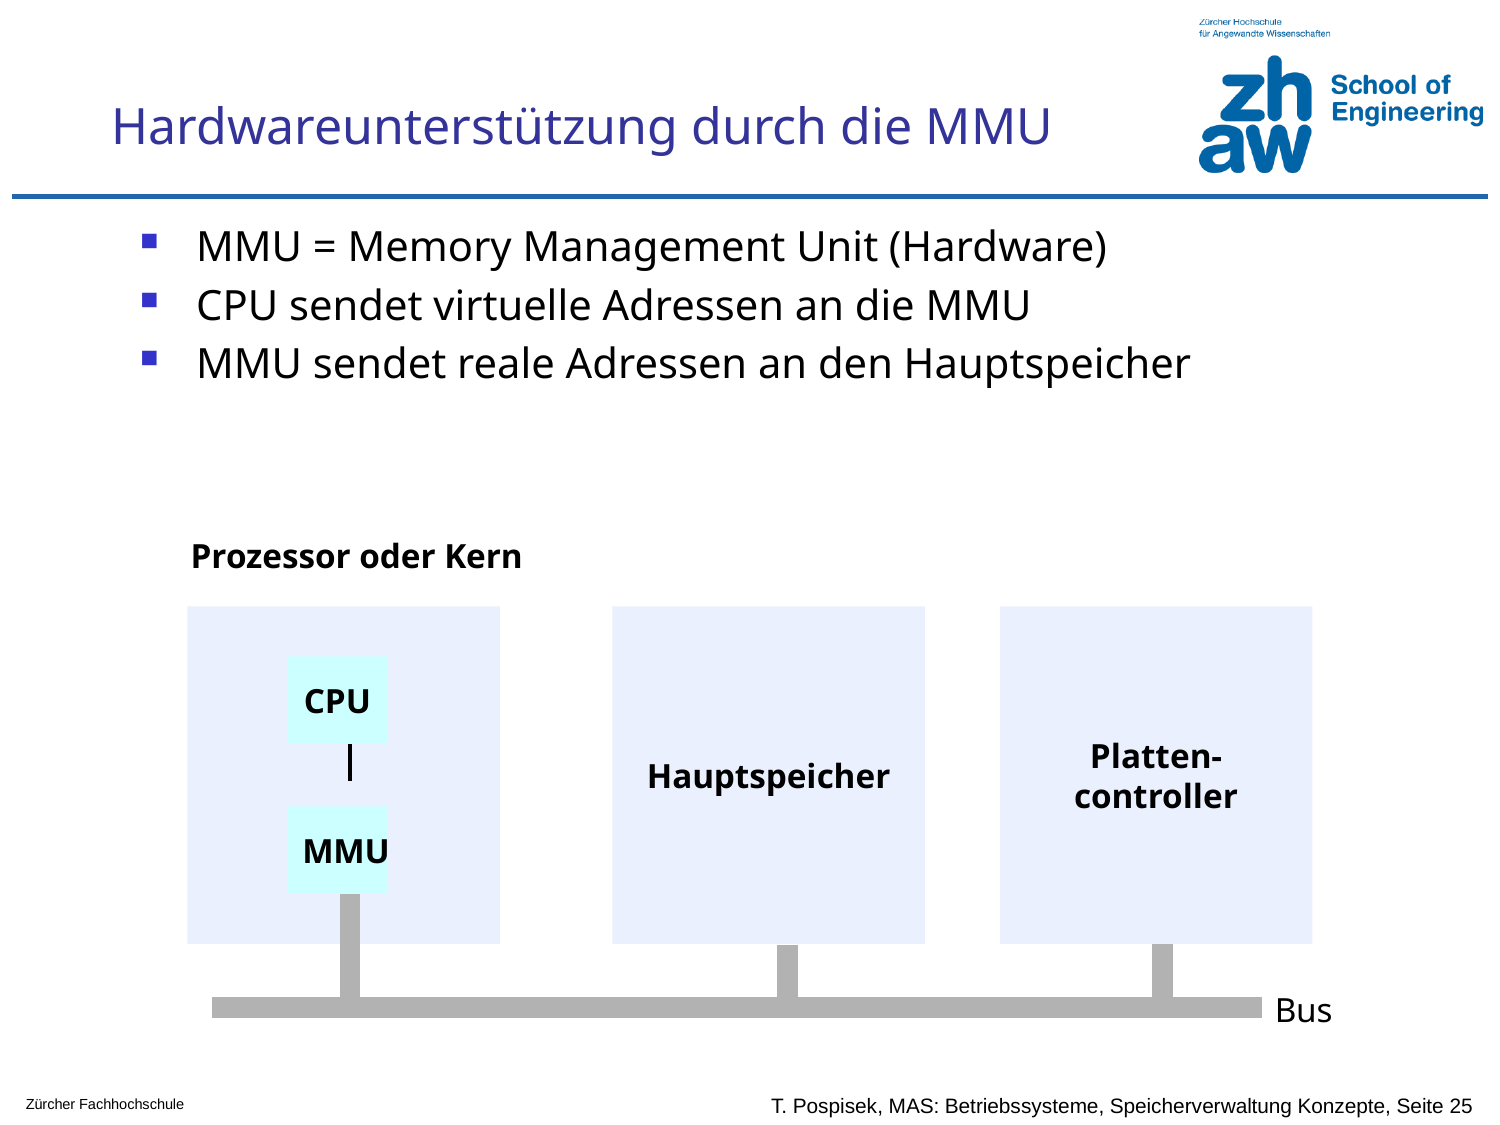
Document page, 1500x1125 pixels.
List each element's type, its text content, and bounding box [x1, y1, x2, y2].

text_box Hauptspeicher [612, 606, 925, 944]
text_box Prozessor oder Kern [175, 528, 539, 583]
text_box Bus [1260, 982, 1348, 1037]
title Hardwareunterstützung durch die MMU [96, 50, 1375, 163]
picture [1199, 19, 1483, 173]
text_box [187, 606, 500, 944]
list MMU = Memory Management Unit (Hardware) CPU sendet virtuelle Adressen an die MMU MMU sendet reale Adressen an den Hauptspeicher [125, 212, 1338, 463]
text_box MMU [287, 806, 388, 894]
text_box CPU [287, 656, 388, 744]
text_box Platten- controller [999, 606, 1313, 944]
